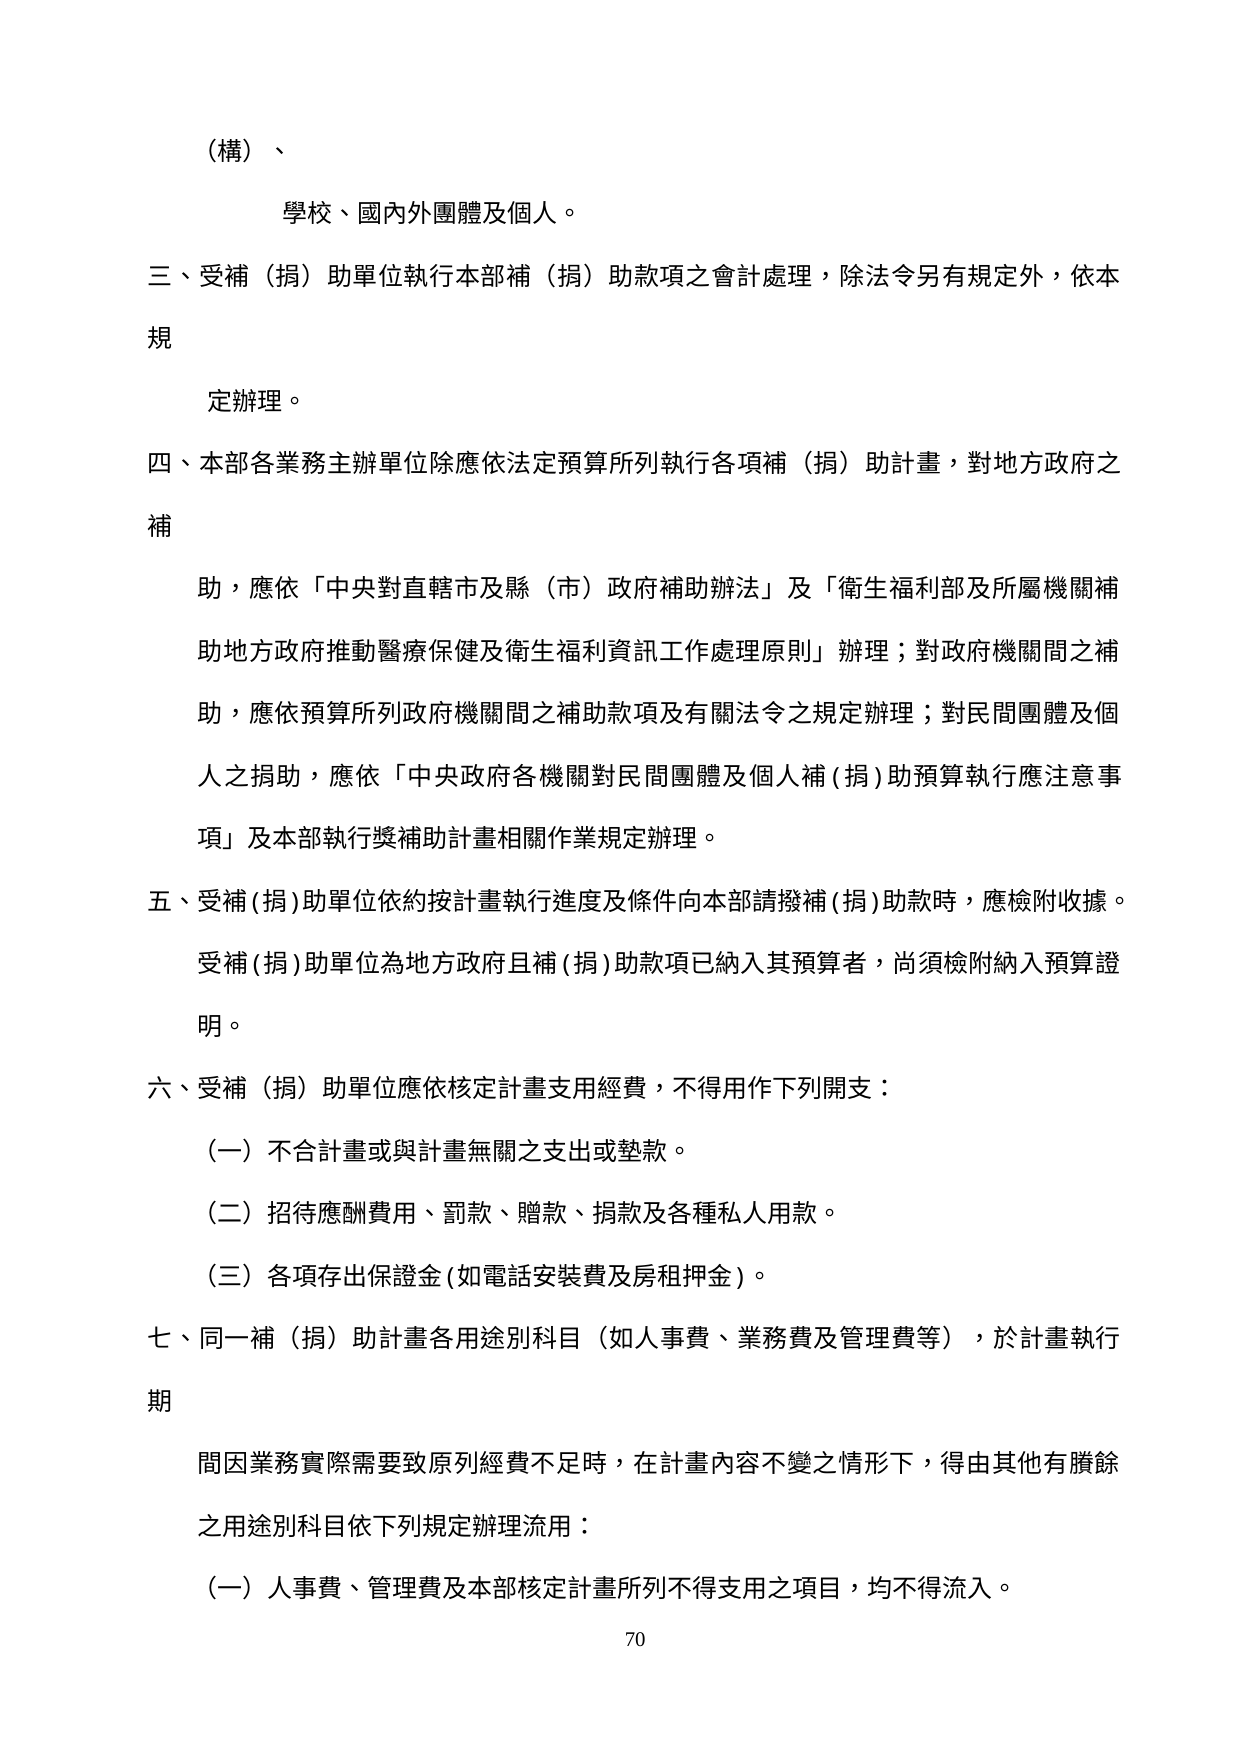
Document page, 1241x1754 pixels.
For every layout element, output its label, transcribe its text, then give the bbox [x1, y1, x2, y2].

text 間因業務實際需要致原列經費不足時，在計畫內容不變之情形下，得由其他有賸餘之用途別科目依下列規定辦理流用： [198, 1420, 1122, 1545]
text 受補(捐)助單位為地方政府且補(捐)助款項已納入其預算者，尚須檢附納入預算證明。 [198, 920, 1122, 1045]
text （三）各項存出保證金(如電話安裝費及房租押金)。 [148, 1233, 1122, 1295]
text 五、受補(捐)助單位依約按計畫執行進度及條件向本部請撥補(捐)助款時，應檢附收據。 [148, 858, 1122, 920]
text 四、本部各業務主辦單位除應依法定預算所列執行各項補（捐）助計畫，對地方政府之補 [148, 420, 1122, 545]
text 定辦理。 [148, 358, 1122, 420]
text 六、受補（捐）助單位應依核定計畫支用經費，不得用作下列開支： [148, 1045, 1122, 1108]
text 七、同一補（捐）助計畫各用途別科目（如人事費、業務費及管理費等），於計畫執行期 [148, 1295, 1122, 1420]
text （一）人事費、管理費及本部核定計畫所列不得支用之項目，均不得流入。 [148, 1545, 1122, 1608]
text 三、受補（捐）助單位執行本部補（捐）助款項之會計處理，除法令另有規定外，依本規 [148, 233, 1122, 358]
text （二）招待應酬費用、罰款、贈款、捐款及各種私人用款。 [148, 1170, 1122, 1233]
text 學校、國內外團體及個人。 [148, 170, 1122, 233]
text （一）不合計畫或與計畫無關之支出或墊款。 [148, 1108, 1122, 1170]
text （構）、 [192, 108, 1122, 170]
text 助，應依「中央對直轄市及縣（市）政府補助辦法」及「衛生福利部及所屬機關補助地方政府推動醫療保健及衛生福利資訊工作處理原則」辦理；對政府機關間之補助，應依預算所列政府機關間之補助款項及有關法令之規定辦理；對民間團體及個人之捐助，應依「中央政府各機關對民間團體及個人補(捐)助預算執行應注意事項」及本部執行獎補助計畫相關作業規定辦理。 [198, 545, 1122, 858]
